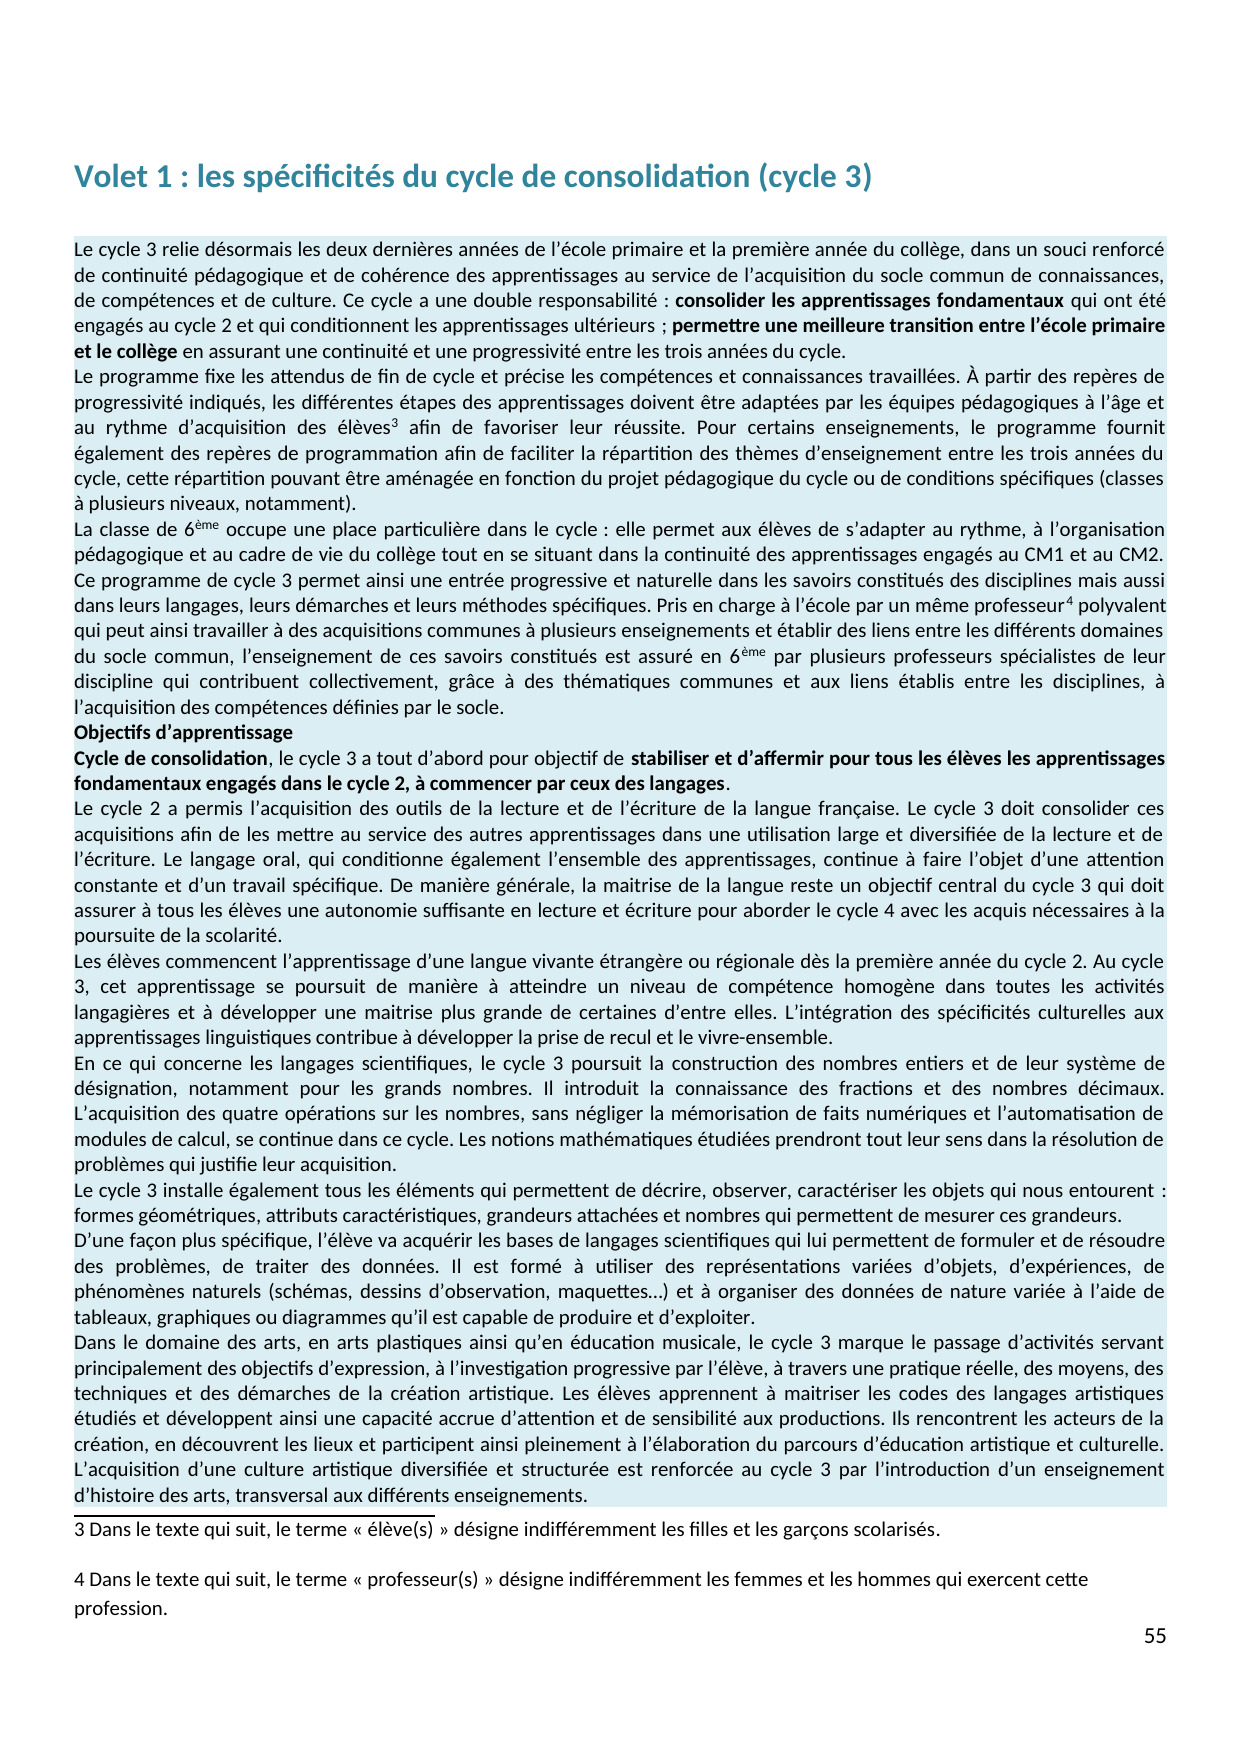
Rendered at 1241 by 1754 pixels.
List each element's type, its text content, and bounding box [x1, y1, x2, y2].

text Cycle de consolidation, le cycle 3 a tout d’abord pour objectif de stabiliser et d’affermir pour tous les élèves les apprentissages fondamentaux engagés dans le cycle 2, à commencer par ceux des langages. [74, 745, 1167, 796]
text Dans le texte qui suit, le terme « professeur(s) » désigne indifféremment les femmes et les hommes qui exercent cette profession. [74, 1566, 1167, 1621]
text Les élèves commencent l’apprentissage d’une langue vivante étrangère ou régionale dès la première année du cycle 2. Au cycle 3, cet apprentissage se poursuit de manière à atteindre un niveau de compétence homogène dans toutes les activités langagières et à développer une maitrise plus grande de certaines d’entre elles. L’intégration des spécificités culturelles aux apprentissages linguistiques contribue à développer la prise de recul et le vivre-ensemble. [74, 948, 1167, 1050]
text Le cycle 3 installe également tous les éléments qui permettent de décrire, observer, caractériser les objets qui nous entourent : formes géométriques, attributs caractéristiques, grandeurs attachées et nombres qui permettent de mesurer ces grandeurs. [74, 1177, 1167, 1228]
text Le cycle 2 a permis l’acquisition des outils de la lecture et de l’écriture de la langue française. Le cycle 3 doit consolider ces acquisitions afin de les mettre au service des autres apprentissages dans une utilisation large et diversifiée de la lecture et de l’écriture. Le langage oral, qui conditionne également l’ensemble des apprentissages, continue à faire l’objet d’une attention constante et d’un travail spécifique. De manière générale, la maitrise de la langue reste un objectif central du cycle 3 qui doit assurer à tous les élèves une autonomie suffisante en lecture et écriture pour aborder le cycle 4 avec les acquis nécessaires à la poursuite de la scolarité. [74, 796, 1167, 948]
text Volet 1 : les spécificités du cycle de consolidation (cycle 3) [74, 155, 1048, 196]
text D’une façon plus spécifique, l’élève va acquérir les bases de langages scientifiques qui lui permettent de formuler et de résoudre des problèmes, de traiter des données. Il est formé à utiliser des représentations variées d’objets, d’expériences, de phénomènes naturels (schémas, dessins d’observation, maquettes…) et à organiser des données de nature variée à l’aide de tableaux, graphiques ou diagrammes qu’il est capable de produire et d’exploiter. [74, 1228, 1167, 1329]
text Le programme fixe les attendus de fin de cycle et précise les compétences et connaissances travaillées. À partir des repères de progressivité indiqués, les différentes étapes des apprentissages doivent être adaptées par les équipes pédagogiques à l’âge et au rythme d’acquisition des élèves afin de favoriser leur réussite. Pour certains enseignements, le programme fournit également des repères de programmation afin de faciliter la répartition des thèmes d’enseignement entre les trois années du cycle, cette répartition pouvant être aménagée en fonction du projet pédagogique du cycle ou de conditions spécifiques (classes à plusieurs niveaux, notamment). [74, 363, 1167, 516]
text Dans le domaine des arts, en arts plastiques ainsi qu’en éducation musicale, le cycle 3 marque le passage d’activités servant principalement des objectifs d’expression, à l’investigation progressive par l’élève, à travers une pratique réelle, des moyens, des techniques et des démarches de la création artistique. Les élèves apprennent à maitriser les codes des langages artistiques étudiés et développent ainsi une capacité accrue d’attention et de sensibilité aux productions. Ils rencontrent les acteurs de la création, en découvrent les lieux et participent ainsi pleinement à l’élaboration du parcours d’éducation artistique et culturelle. L’acquisition d’une culture artistique diversifiée et structurée est renforcée au cycle 3 par l’introduction d’un enseignement d’histoire des arts, transversal aux différents enseignements. [74, 1329, 1167, 1507]
text Objectifs d’apprentissage [74, 719, 1167, 745]
text Dans le texte qui suit, le terme « élève(s) » désigne indifféremment les filles et les garçons scolarisés. [74, 1516, 1167, 1542]
text En ce qui concerne les langages scientifiques, le cycle 3 poursuit la construction des nombres entiers et de leur système de désignation, notamment pour les grands nombres. Il introduit la connaissance des fractions et des nombres décimaux. L’acquisition des quatre opérations sur les nombres, sans négliger la mémorisation de faits numériques et l’automatisation de modules de calcul, se continue dans ce cycle. Les notions mathématiques étudiées prendront tout leur sens dans la résolution de problèmes qui justifie leur acquisition. [74, 1050, 1167, 1177]
text Le cycle 3 relie désormais les deux dernières années de l’école primaire et la première année du collège, dans un souci renforcé de continuité pédagogique et de cohérence des apprentissages au service de l’acquisition du socle commun de connaissances, de compétences et de culture. Ce cycle a une double responsabilité : consolider les apprentissages fondamentaux qui ont été engagés au cycle 2 et qui conditionnent les apprentissages ultérieurs ; permettre une meilleure transition entre l’école primaire et le collège en assurant une continuité et une progressivité entre les trois années du cycle. [74, 236, 1167, 363]
text La classe de 6ème occupe une place particulière dans le cycle : elle permet aux élèves de s’adapter au rythme, à l’organisation pédagogique et au cadre de vie du collège tout en se situant dans la continuité des apprentissages engagés au CM1 et au CM2. Ce programme de cycle 3 permet ainsi une entrée progressive et naturelle dans les savoirs constitués des disciplines mais aussi dans leurs langages, leurs démarches et leurs méthodes spécifiques. Pris en charge à l’école par un même professeur polyvalent qui peut ainsi travailler à des acquisitions communes à plusieurs enseignements et établir des liens entre les différents domaines du socle commun, l’enseignement de ces savoirs constitués est assuré en 6ème par plusieurs professeurs spécialistes de leur discipline qui contribuent collectivement, grâce à des thématiques communes et aux liens établis entre les disciplines, à l’acquisition des compétences définies par le socle. [74, 516, 1167, 719]
